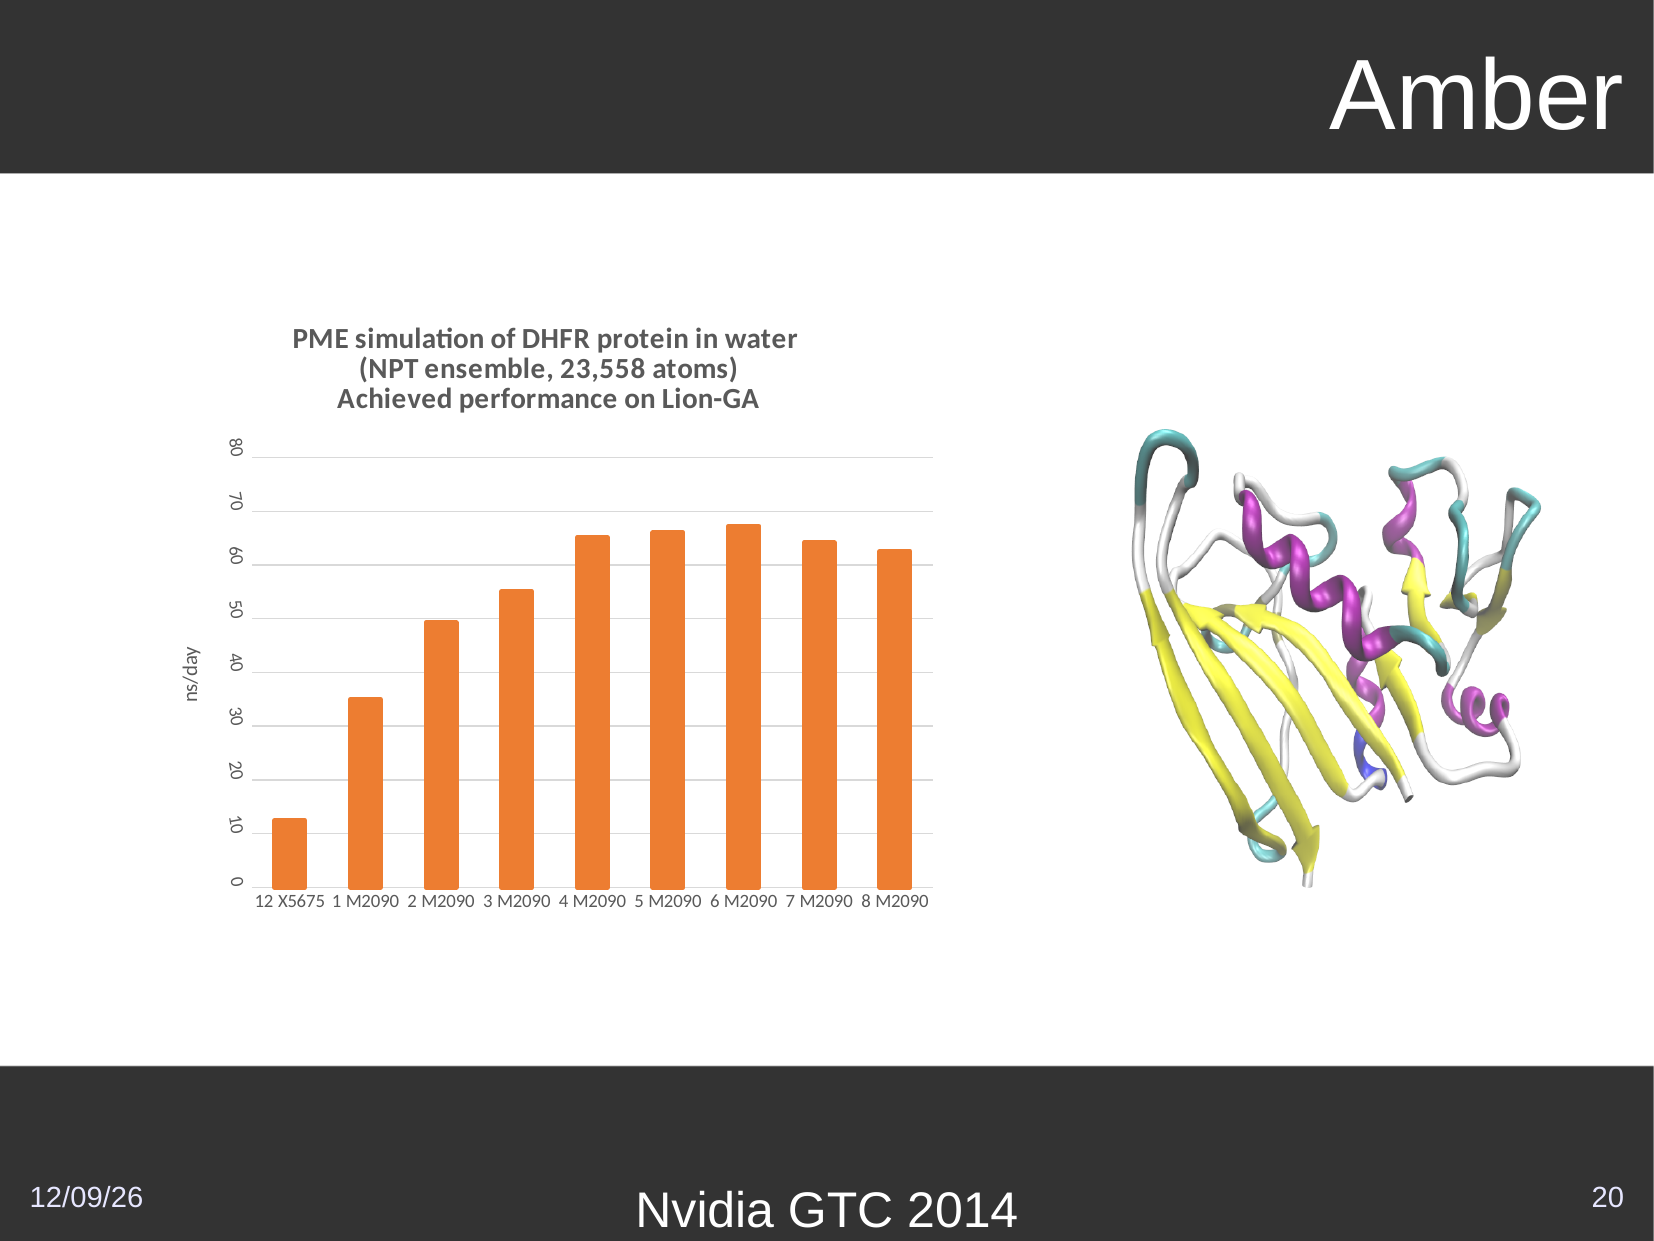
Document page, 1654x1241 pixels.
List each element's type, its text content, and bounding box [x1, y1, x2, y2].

title Amber [135, 37, 1624, 154]
picture [0, 0, 1654, 1241]
subtitle Nvidia GTC 2014 [29, 1182, 1625, 1239]
chart [148, 297, 949, 925]
